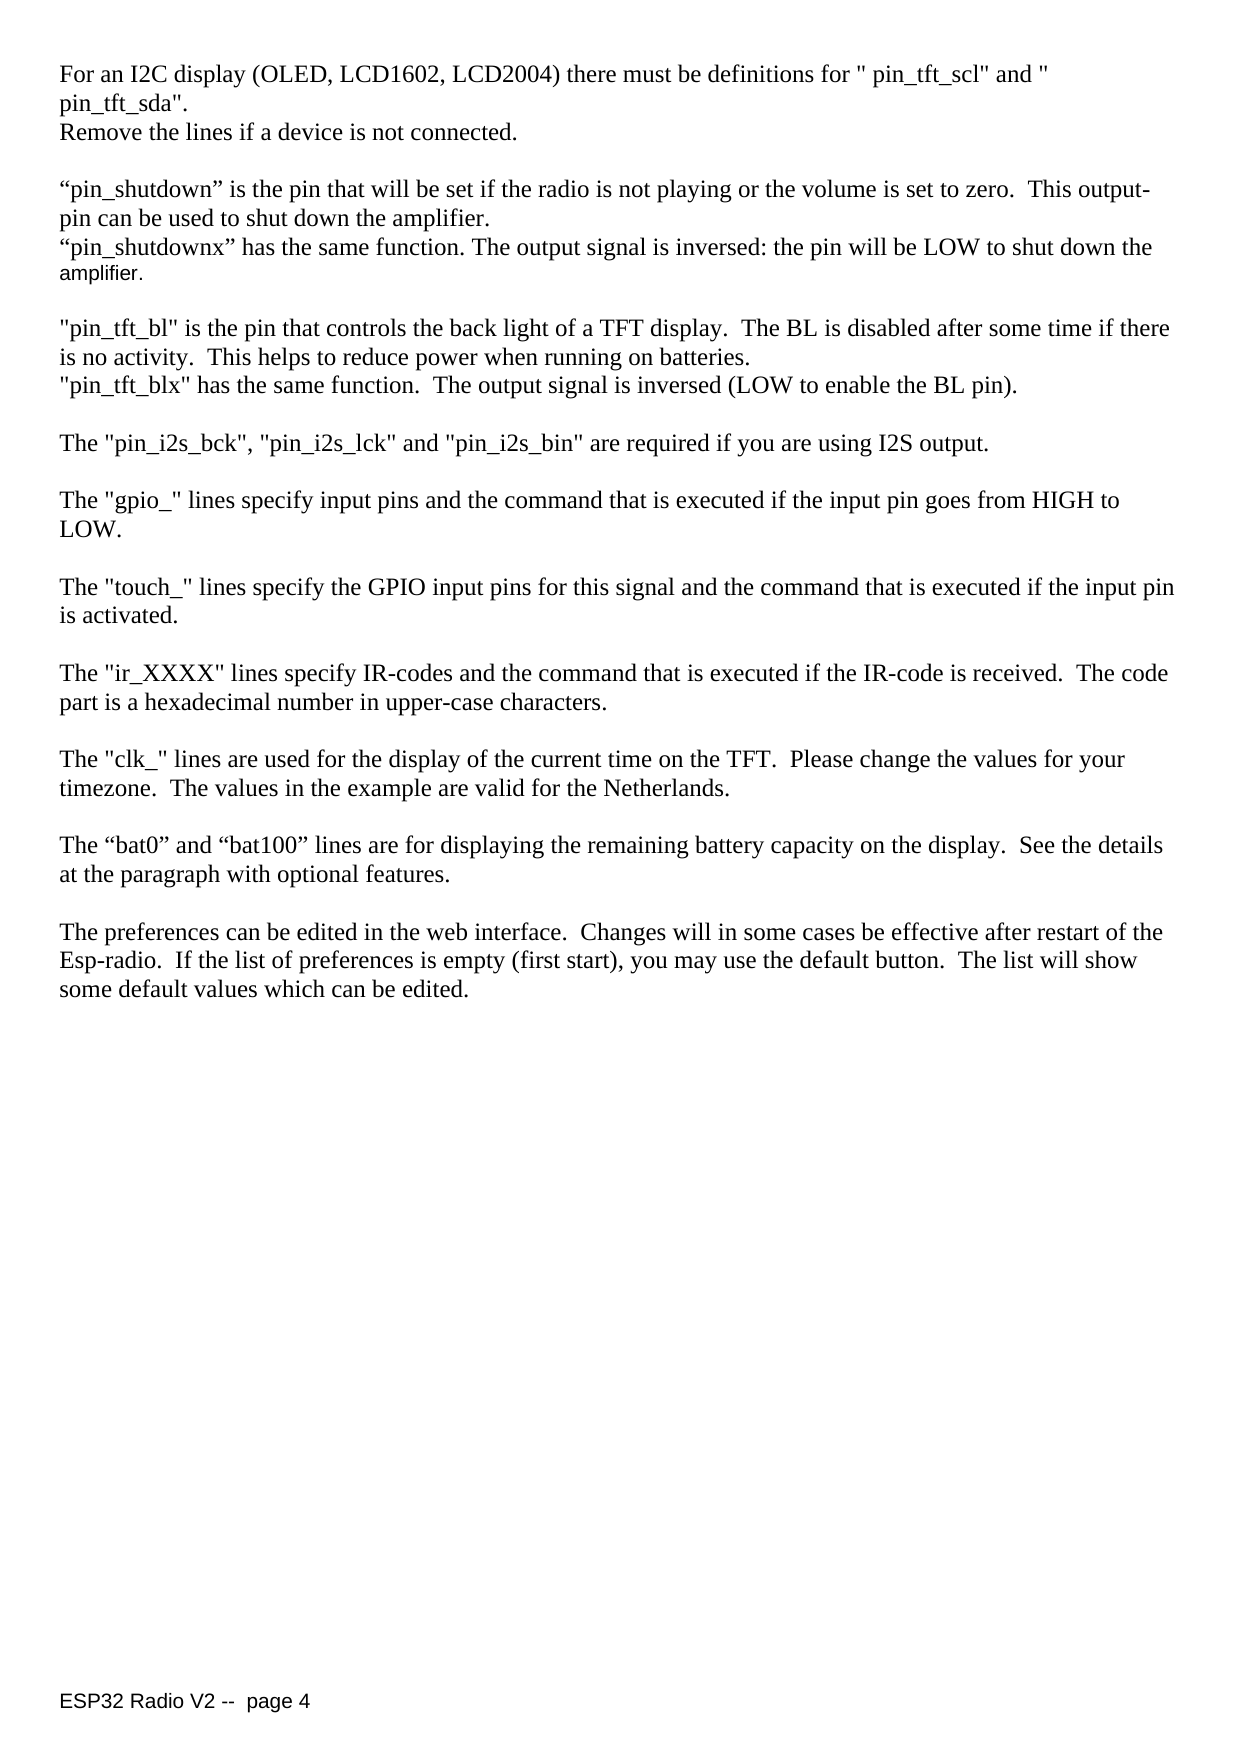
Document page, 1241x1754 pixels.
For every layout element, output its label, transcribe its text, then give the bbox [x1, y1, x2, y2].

text "pin_tft_blx" has the same function. The output signal is inversed (LOW to enable the BL pin). [59, 371, 1181, 399]
text “pin_shutdown” is the pin that will be set if the radio is not playing or the volume is set to zero. This output-pin can be used to shut down the amplifier. [59, 174, 1181, 232]
text For an I2C display (OLED, LCD1602, LCD2004) there must be definitions for " pin_tft_scl" and " pin_tft_sda". Remove the lines if a device is not connected. [59, 59, 1181, 145]
text “pin_shutdownx” has the same function. The output signal is inversed: the pin will be LOW to shut down the [59, 232, 1181, 260]
text amplifier. [59, 260, 1181, 284]
text "pin_tft_bl" is the pin that controls the back light of a TFT display. The BL is disabled after some time if there is no activity. This helps to reduce power when running on batteries. [59, 313, 1181, 371]
text The "clk_" lines are used for the display of the current time on the TFT. Please change the values for your timezone. The values in the example are valid for the Netherlands. [59, 744, 1181, 802]
text The “bat0” and “bat100” lines are for displaying the remaining battery capacity on the display. See the details at the paragraph with optional features. [59, 831, 1181, 888]
text The "gpio_" lines specify input pins and the command that is executed if the input pin goes from HIGH to LOW. [59, 486, 1181, 543]
text The "ir_XXXX" lines specify IR-codes and the command that is executed if the IR-code is received. The code part is a hexadecimal number in upper-case characters. [59, 658, 1181, 716]
text The "touch_" lines specify the GPIO input pins for this signal and the command that is executed if the input pin is activated. [59, 572, 1181, 629]
text The preferences can be edited in the web interface. Changes will in some cases be effective after restart of the Esp-radio. If the list of preferences is empty (first start), you may use the default button. The list will show some default values which can be edited. [59, 917, 1181, 1003]
text The "pin_i2s_bck", "pin_i2s_lck" and "pin_i2s_bin" are required if you are using I2S output. [59, 428, 1181, 457]
